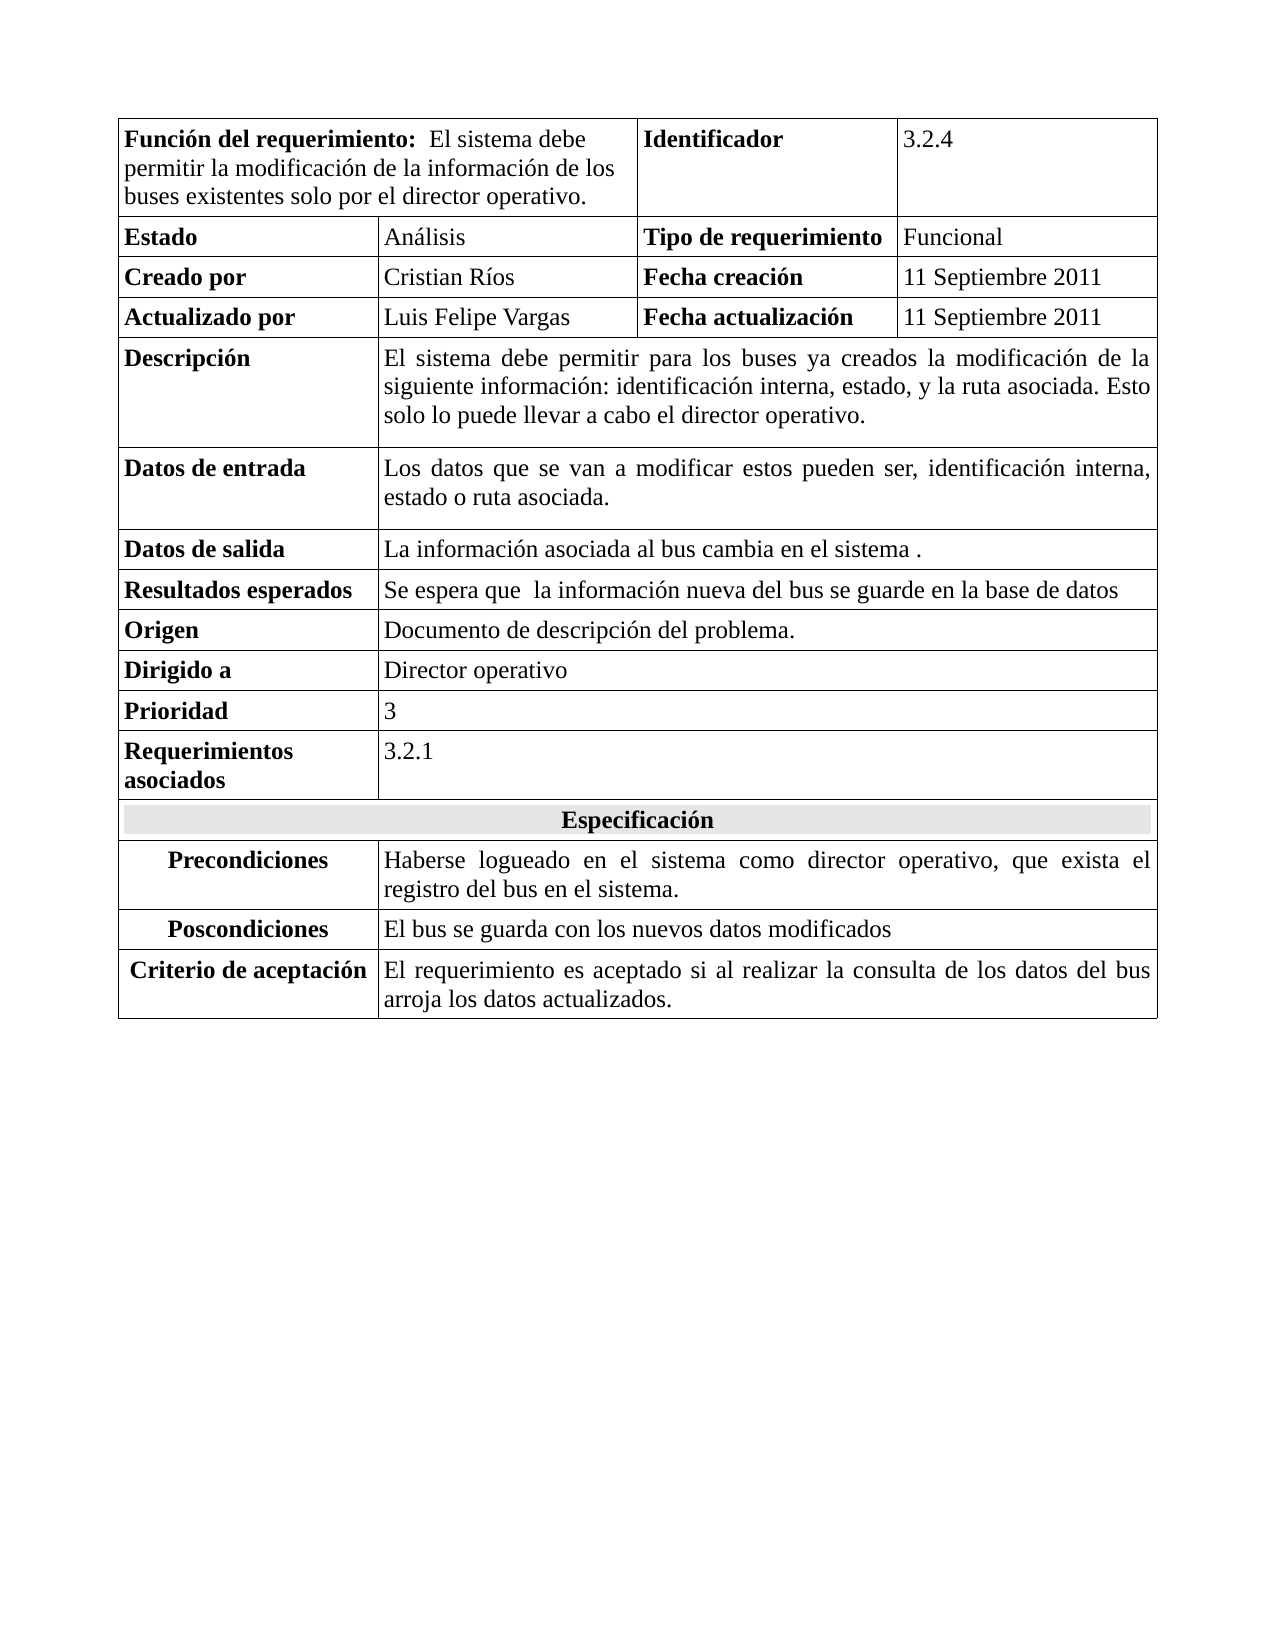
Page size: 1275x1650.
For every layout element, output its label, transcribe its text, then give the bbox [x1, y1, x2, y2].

table_cell Descripción [119, 338, 378, 447]
table_cell Criterio de aceptación [119, 950, 378, 1018]
table_cell Prioridad [119, 691, 378, 730]
table_cell Estado [119, 217, 378, 256]
table_cell Precondiciones [119, 841, 378, 909]
table_cell Documento de descripción del problema. [379, 610, 1157, 650]
table_cell El requerimiento es aceptado si al realizar la consulta de los datos del bus arroja los datos actualizados. [379, 950, 1157, 1018]
table_cell Se espera que la información nueva del bus se guarde en la base de datos [379, 570, 1157, 609]
table_cell Dirigido a [119, 651, 378, 690]
table_cell Fecha creación [638, 257, 897, 297]
table_cell Cristian Ríos [379, 257, 637, 297]
table_cell Datos de salida [119, 530, 378, 569]
table_cell El bus se guarda con los nuevos datos modificados [379, 910, 1157, 949]
table_cell Origen [119, 610, 378, 650]
table_cell 11 Septiembre 2011 [898, 298, 1157, 337]
table_cell Datos de entrada [119, 448, 378, 529]
table_cell Director operativo [379, 651, 1157, 690]
table_cell Tipo de requerimiento [638, 217, 897, 256]
table_cell El sistema debe permitir para los buses ya creados la modificación de la siguiente información: identificación interna, estado, y la ruta asociada. Esto solo lo puede llevar a cabo el director operativo. [379, 338, 1157, 447]
table_cell Análisis [379, 217, 637, 256]
table_cell Resultados esperados [119, 570, 378, 609]
table_header 3.2.4 [898, 119, 1157, 216]
table_cell Luis Felipe Vargas [379, 298, 637, 337]
table_cell La información asociada al bus cambia en el sistema . [379, 530, 1157, 569]
table_cell Haberse logueado en el sistema como director operativo, que exista el registro del bus en el sistema. [379, 841, 1157, 909]
table_cell Poscondiciones [119, 910, 378, 949]
table_cell Creado por [119, 257, 378, 297]
table_header Identificador [638, 119, 897, 216]
table_cell 11 Septiembre 2011 [898, 257, 1157, 297]
table_cell 3.2.1 [379, 731, 1157, 799]
table_cell Los datos que se van a modificar estos pueden ser, identificación interna, estado o ruta asociada. [379, 448, 1157, 529]
table_cell Fecha actualización [638, 298, 897, 337]
table_cell Requerimientos asociados [119, 731, 378, 799]
table_cell Funcional [898, 217, 1157, 256]
table_header Función del requerimiento: El sistema debe permitir la modificación de la información de los buses existentes solo por el director operativo. [119, 119, 637, 216]
table_cell 3 [379, 691, 1157, 730]
table_cell Actualizado por [119, 298, 378, 337]
table_cell Especificación [119, 800, 1157, 840]
